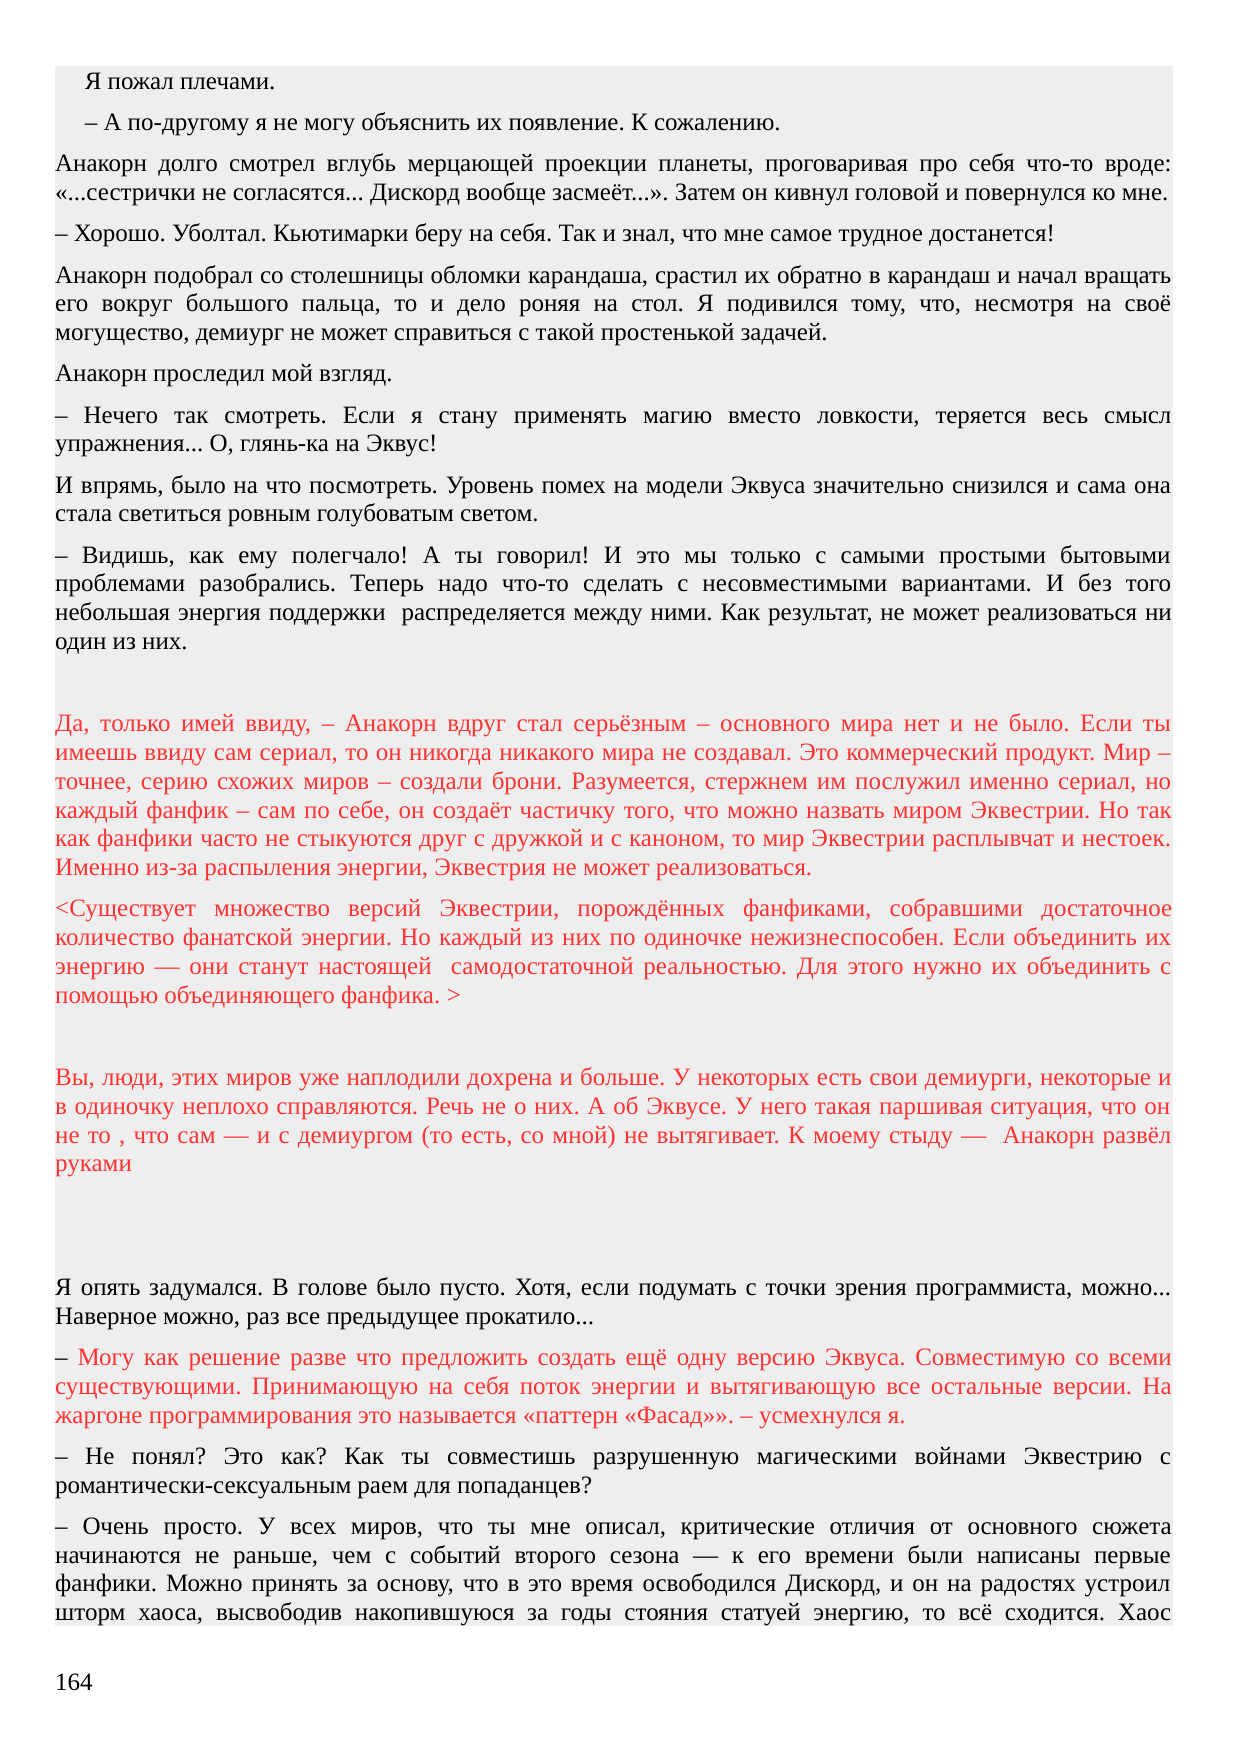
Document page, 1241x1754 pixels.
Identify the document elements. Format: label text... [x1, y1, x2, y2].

text – Хорошо. Уболтал. Кьютимарки беру на себя. Так и знал, что мне самое трудное достанется! [55, 218, 1173, 247]
text И впрямь, было на что посмотреть. Уровень помех на модели Эквуса значительно снизился и сама она стала светиться ровным голубоватым светом. [55, 470, 1173, 527]
text Анакорн долго смотрел вглубь мерцающей проекции планеты, проговаривая про себя что-то вроде: «...сестрички не согласятся... Дискорд вообще засмеёт...». Затем он кивнул головой и повернулся ко мне. [55, 148, 1173, 206]
text – А по-другому я не могу объяснить их появление. К сожалению. [55, 107, 1173, 136]
text – Нечего так смотреть. Если я стану применять магию вместо ловкости, теряется весь смысл упражнения... О, глянь-ка на Эквус! [55, 400, 1173, 457]
text – Не понял? Это как? Как ты совместишь разрушенную магическими войнами Эквестрию с романтически-сексуальным раем для попаданцев? [55, 1441, 1173, 1498]
text Я пожал плечами. [55, 66, 1173, 95]
text Анакорн проследил мой взгляд. [55, 358, 1173, 387]
text Да, только имей ввиду, – Анакорн вдруг стал серьёзным – основного мира нет и не было. Если ты имеешь ввиду сам сериал, то он никогда никакого мира не создавал. Это коммерческий продукт. Мир – точнее, серию схожих миров – создали брони. Разумеется, стержнем им послужил именно сериал, но каждый фанфик – сам по себе, он создаёт частичку того, что можно назвать миром Эквестрии. Но так как фанфики часто не стыкуются друг с дружкой и с каноном, то мир Эквестрии расплывчат и нестоек. Именно из-за распыления энергии, Эквестрия не может реализоваться. [55, 708, 1173, 881]
text Я опять задумался. В голове было пусто. Хотя, если подумать с точки зрения программиста, можно... Наверное можно, раз все предыдущее прокатило... [55, 1272, 1173, 1330]
text Вы, люди, этих миров уже наплодили дохрена и больше. У некоторых есть свои демиурги, некоторые и в одиночку неплохо справляются. Речь не о них. А об Эквусе. У него такая паршивая ситуация, что он не то , что сам — и с демиургом (то есть, со мной) не вытягивает. К моему стыду — Анакорн развёл руками [55, 1062, 1173, 1177]
text – Видишь, как ему полегчало! А ты говорил! И это мы только с самыми простыми бытовыми проблемами разобрались. Теперь надо что-то сделать с несовместимыми вариантами. И без того небольшая энергия поддержки распределяется между ними. Как результат, не может реализоваться ни один из них. [55, 540, 1173, 655]
text – Могу как решение разве что предложить создать ещё одну версию Эквуса. Совместимую со всеми существующими. Принимающую на себя поток энергии и вытягивающую все остальные версии. На жаргоне программирования это называется «паттерн «Фасад»». – усмехнулся я. [55, 1342, 1173, 1428]
text – Очень просто. У всех миров, что ты мне описал, критические отличия от основного сюжета начинаются не раньше, чем с событий второго сезона — к его времени были написаны первые фанфики. Можно принять за основу, что в это время освободился Дискорд, и он на радостях устроил шторм хаоса, высвободив накопившуюся за годы стояния статуей энергию, то всё сходится. Хаос [55, 1511, 1173, 1626]
text <Существует множество версий Эквестрии, порождённых фанфиками, собравшими достаточное количество фанатской энергии. Но каждый из них по одиночке нежизнеспособен. Если объединить их энергию — они станут настоящей самодостаточной реальностью. Для этого нужно их объединить с помощью объединяющего фанфика. > [55, 893, 1173, 1008]
text Анакорн подобрал со столешницы обломки карандаша, срастил их обратно в карандаш и начал вращать его вокруг большого пальца, то и дело роняя на стол. Я подивился тому, что, несмотря на своё могущество, демиург не может справиться с такой простенькой задачей. [55, 260, 1173, 346]
